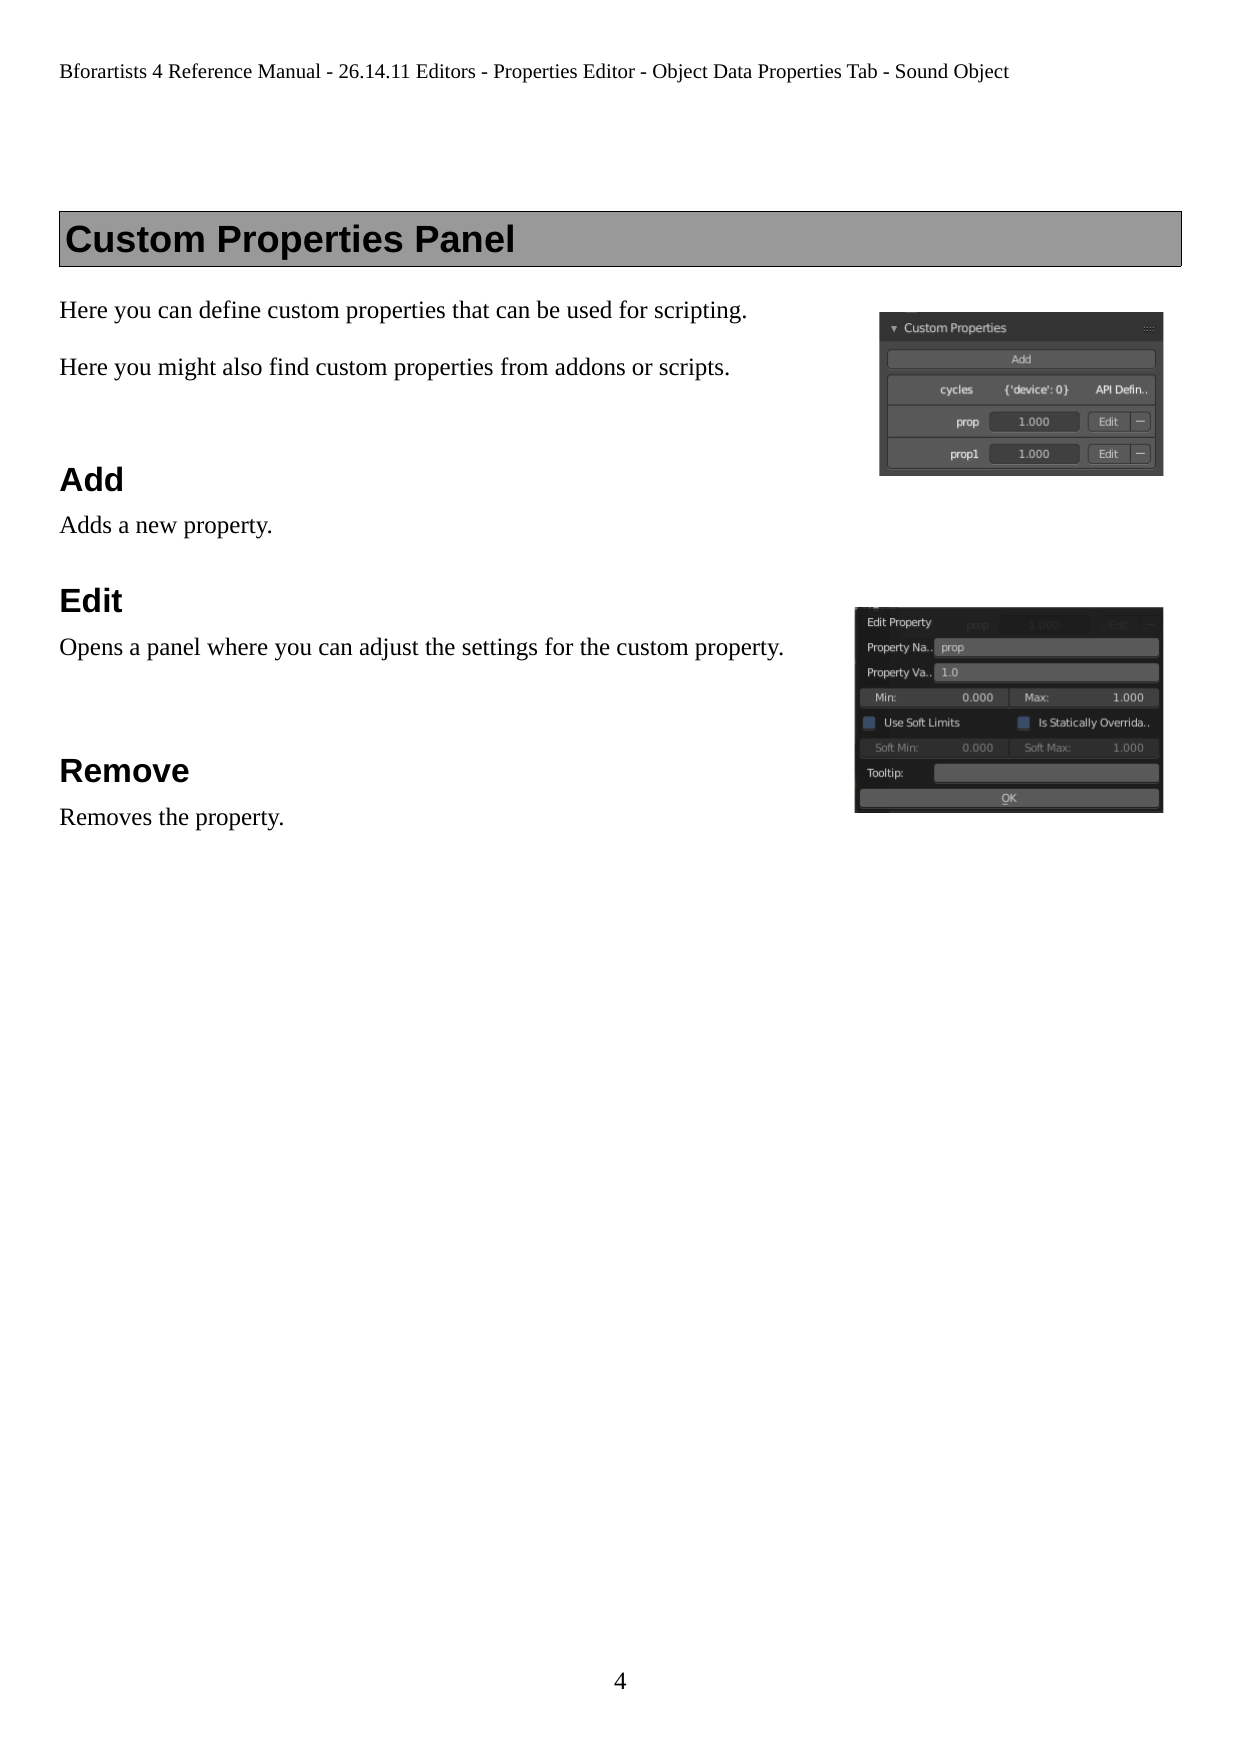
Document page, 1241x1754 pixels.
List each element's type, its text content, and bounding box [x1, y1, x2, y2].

subtitle Add [59, 459, 1181, 498]
text Adds a new property. [59, 511, 1181, 539]
text Here you might also find custom properties from addons or scripts. [59, 352, 879, 381]
text Here you can define custom properties that can be used for scripting. [59, 295, 1181, 323]
picture [854, 607, 1164, 813]
text Opens a panel where you can adjust the settings for the custom property. [59, 632, 854, 660]
subtitle Remove [59, 751, 854, 789]
text Removes the property. [59, 802, 1181, 830]
subtitle [1164, 751, 1181, 789]
subtitle Edit [59, 580, 1181, 619]
table_header Custom Properties Panel [60, 212, 1181, 266]
picture [879, 312, 1164, 476]
